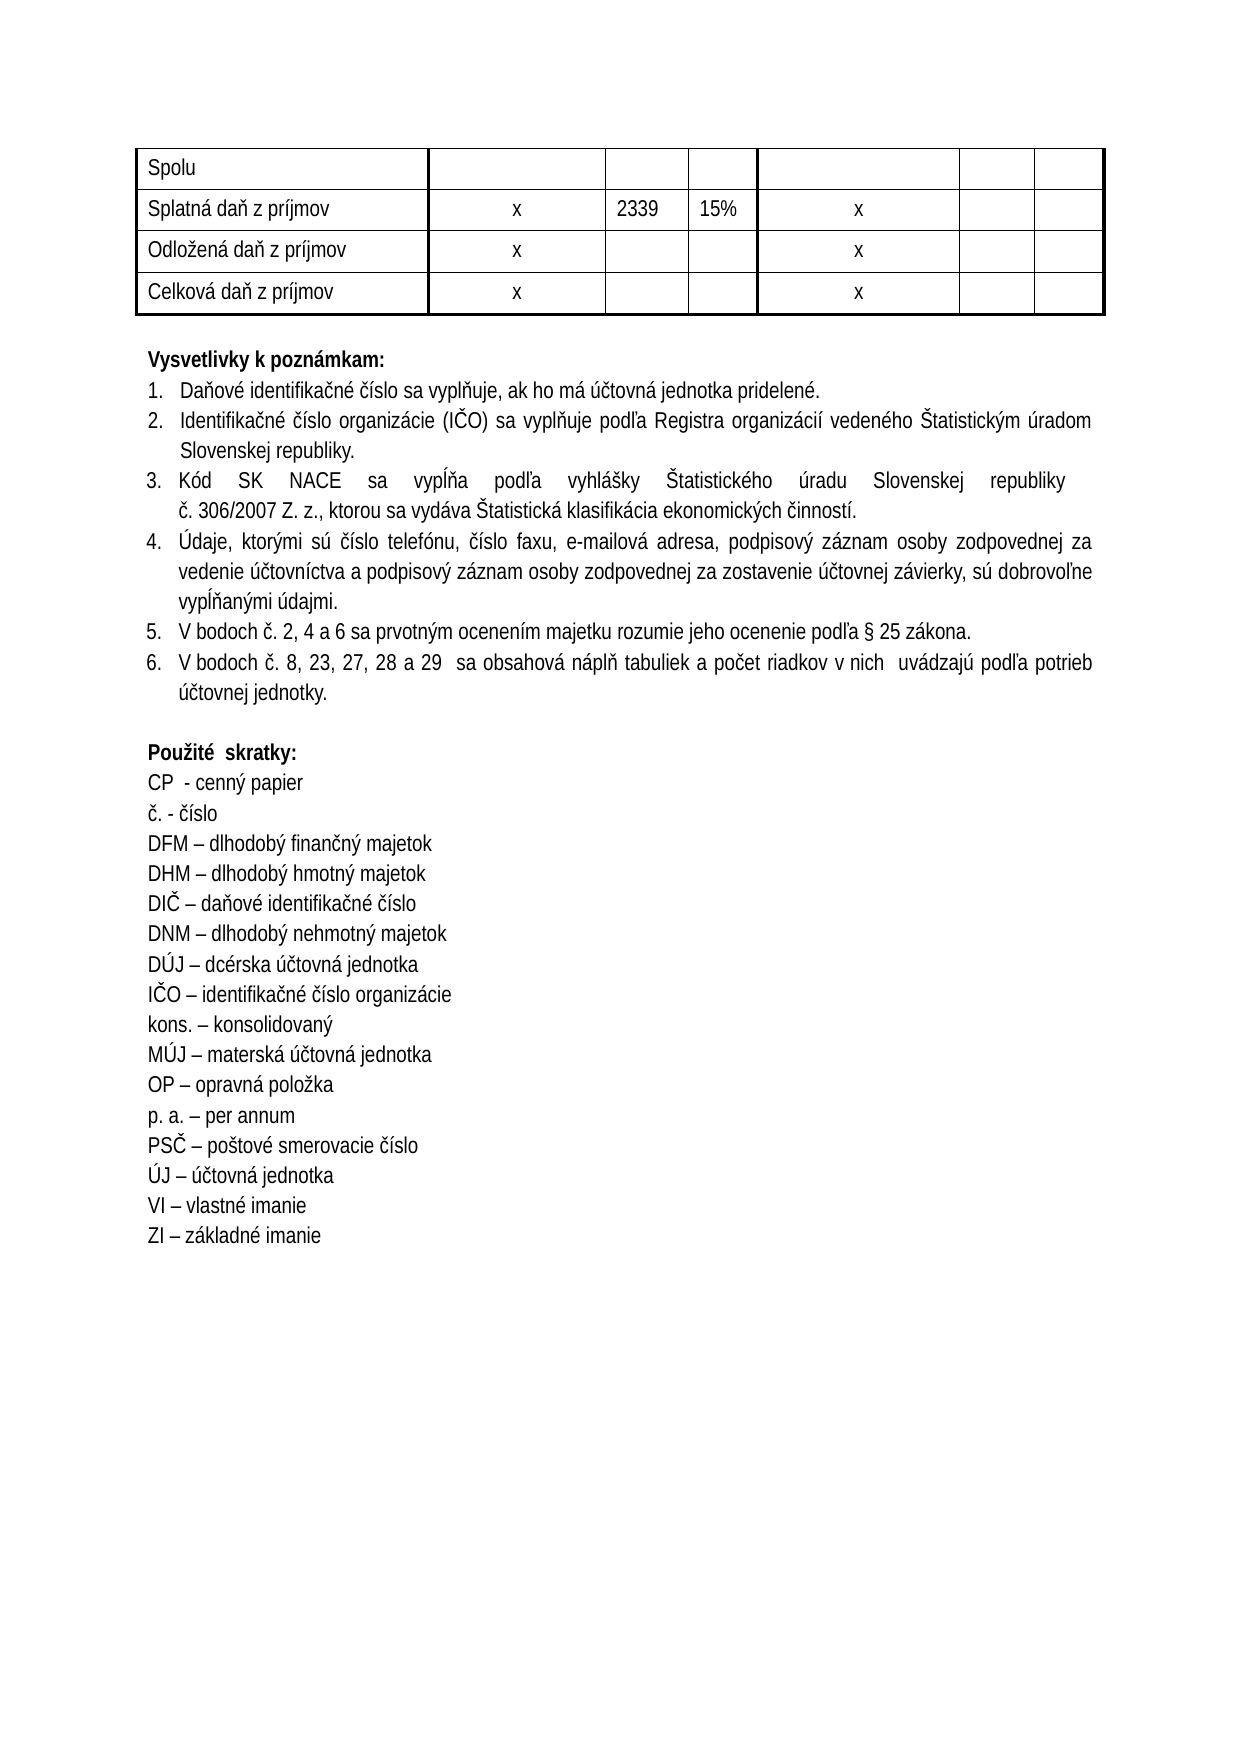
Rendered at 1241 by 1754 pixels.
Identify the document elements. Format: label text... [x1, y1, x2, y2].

text MÚJ – materská účtovná jednotka [148, 1041, 1093, 1067]
table_cell x [430, 273, 605, 313]
table_cell x [430, 190, 605, 230]
table_cell [960, 231, 1034, 272]
text DHM – dlhodobý hmotný majetok [148, 860, 1093, 886]
text IČO – identifikačné číslo organizácie [148, 981, 1093, 1007]
table_cell [606, 149, 688, 189]
text č. - číslo [148, 799, 1093, 826]
text DÚJ – dcérska účtovná jednotka [148, 951, 1093, 977]
table_cell [1035, 273, 1102, 313]
text VI – vlastné imanie [148, 1192, 1093, 1218]
text DFM – dlhodobý finančný majetok [148, 830, 1093, 856]
table_cell Odložená daň z príjmov [138, 231, 427, 272]
text Použité skratky: [148, 739, 1093, 765]
table_cell 2339 [606, 190, 688, 230]
table_cell [1035, 231, 1102, 272]
table_cell [606, 273, 688, 313]
table_cell [689, 231, 756, 272]
table_cell Celková daň z príjmov [138, 273, 427, 313]
text Vysvetlivky k poznámkam: [148, 346, 1093, 373]
text DIČ – daňové identifikačné číslo [148, 890, 1093, 916]
table_cell Splatná daň z príjmov [138, 190, 427, 230]
table_cell [689, 149, 756, 189]
table_cell [606, 231, 688, 272]
table_cell [960, 190, 1034, 230]
table_cell [960, 273, 1034, 313]
table_cell [759, 149, 959, 189]
list Daňové identifikačné číslo sa vyplňuje, ak ho má účtovná jednotka pridelené. [148, 377, 1093, 403]
text p. a. – per annum [148, 1102, 1093, 1128]
text ÚJ – účtovná jednotka [148, 1162, 1093, 1188]
table_cell Spolu [138, 149, 427, 189]
text CP - cenný papier [148, 769, 1093, 796]
text kons. – konsolidovaný [148, 1011, 1093, 1037]
table_cell x [759, 231, 959, 272]
list Kód SK NACE sa vypĺňa podľa vyhlášky Štatistického úradu Slovenskej republiky č. 306/2007 Z. z., ktorou sa vydáva Štatistická klasifikácia ekonomických činností. [146, 467, 1093, 524]
text PSČ – poštové smerovacie číslo [148, 1132, 1093, 1158]
table_cell [960, 149, 1034, 189]
list V bodoch č. 8, 23, 27, 28 a 29 sa obsahová náplň tabuliek a počet riadkov v nich uvádzajú podľa potrieb účtovnej jednotky. [146, 648, 1093, 705]
table_cell x [759, 273, 959, 313]
table_cell x [430, 231, 605, 272]
text DNM – dlhodobý nehmotný majetok [148, 920, 1093, 947]
table_cell 15% [689, 190, 756, 230]
table_cell [430, 149, 605, 189]
list Údaje, ktorými sú číslo telefónu, číslo faxu, e-mailová adresa, podpisový záznam osoby zodpovednej za vedenie účtovníctva a podpisový záznam osoby zodpovednej za zostavenie účtovnej závierky, sú dobrovoľne vypĺňanými údajmi. [146, 528, 1093, 614]
text ZI – základné imanie [148, 1222, 1093, 1249]
table_cell [1035, 149, 1102, 189]
text OP – opravná položka [148, 1071, 1093, 1098]
table_cell x [759, 190, 959, 230]
table_cell [1035, 190, 1102, 230]
table_cell [689, 273, 756, 313]
list Identifikačné číslo organizácie (IČO) sa vyplňuje podľa Registra organizácií vedeného Štatistickým úradom Slovenskej republiky. [148, 407, 1093, 463]
list V bodoch č. 2, 4 a 6 sa prvotným ocenením majetku rozumie jeho ocenenie podľa § 25 zákona. [146, 618, 1093, 644]
